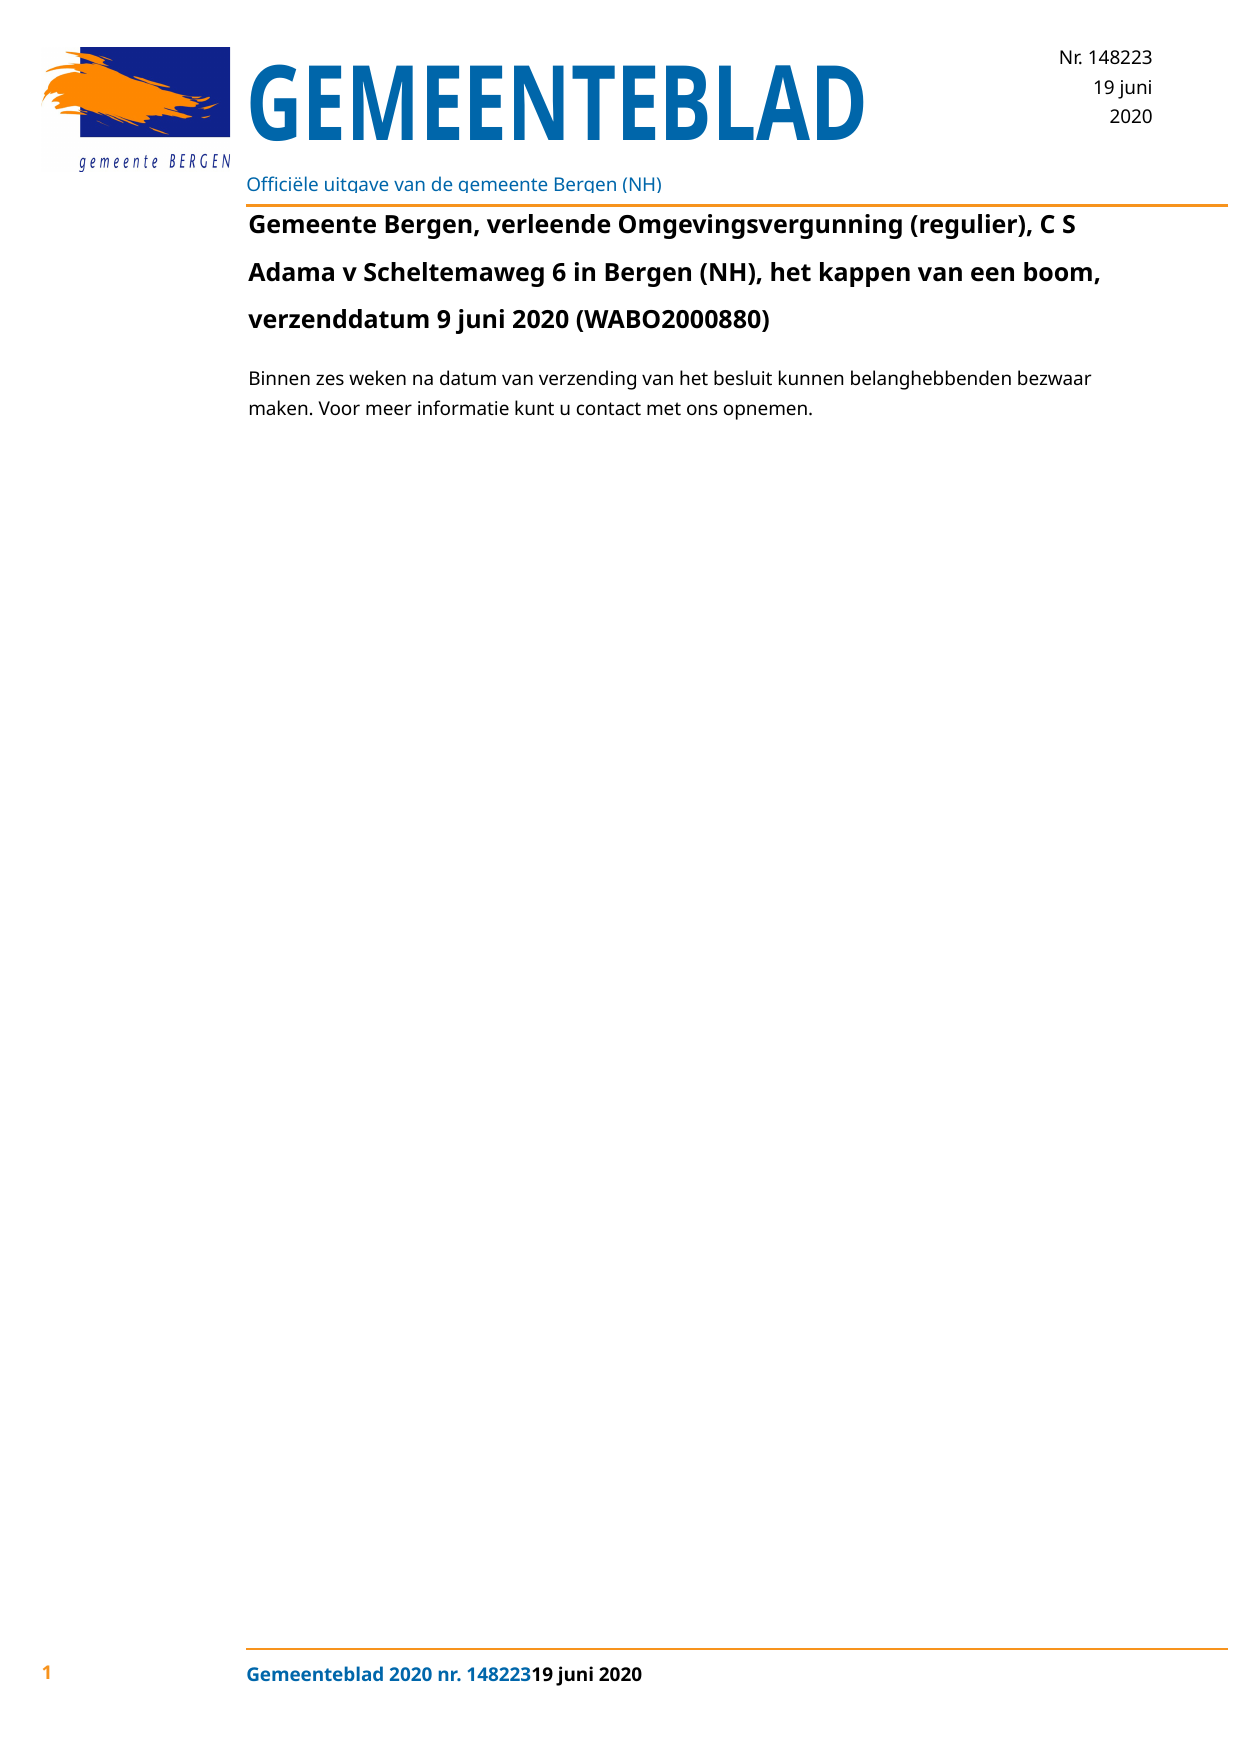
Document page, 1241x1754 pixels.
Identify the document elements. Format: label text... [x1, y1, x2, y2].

picture [41, 47, 231, 172]
text Binnen zes weken na datum van verzending van het besluit kunnen belanghebbenden bezwaar maken. Voor meer informatie kunt u contact met ons opnemen. [248, 366, 1152, 421]
text Gemeente Bergen, verleende Omgevingsvergunning (regulier), C S Adama v Scheltemaweg 6 in Bergen (NH), het kappen van een boom, verzenddatum 9 juni 2020 (WABO2000880) [248, 207, 1152, 336]
